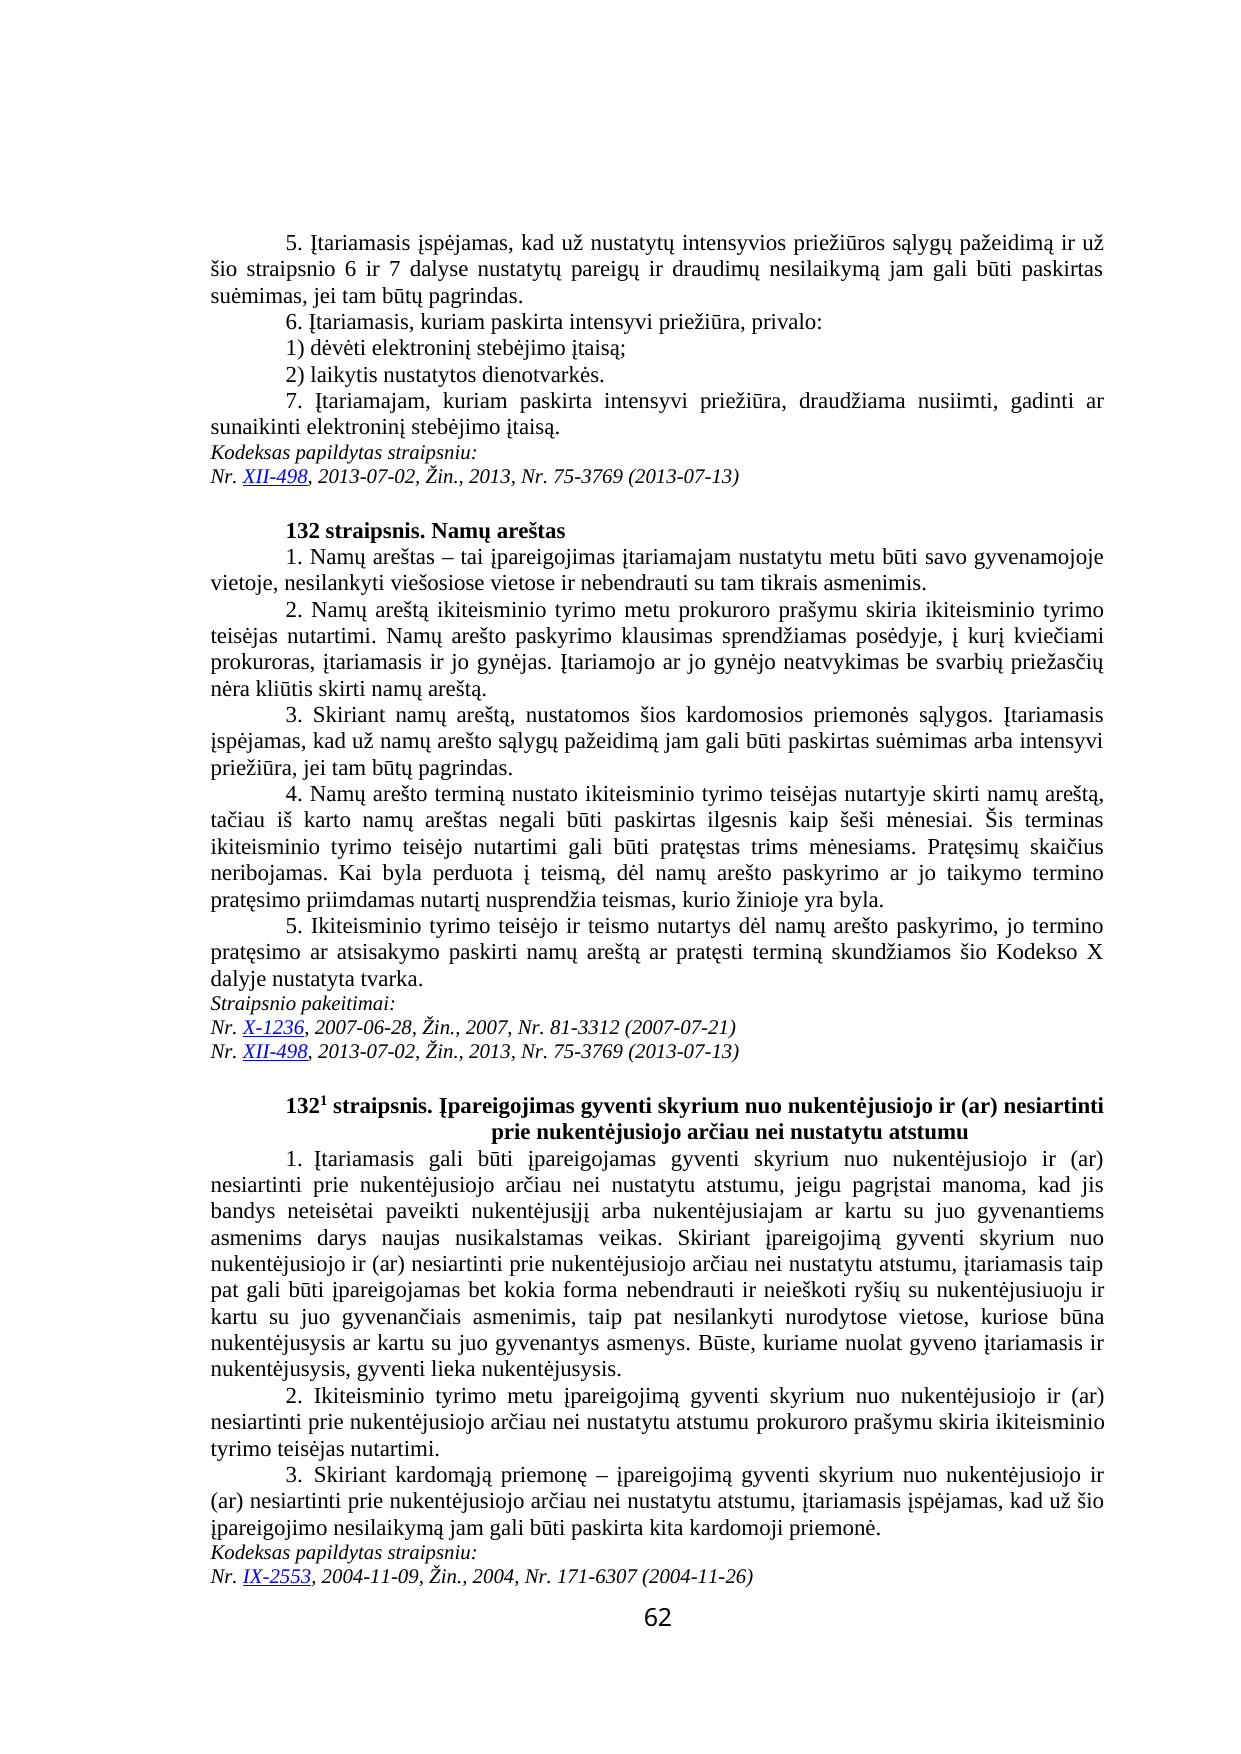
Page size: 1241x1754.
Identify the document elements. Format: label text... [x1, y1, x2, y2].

text 5. Įtariamasis įspėjamas, kad už nustatytų intensyvios priežiūros sąlygų pažeidimą ir už šio straipsnio 6 ir 7 dalyse nustatytų pareigų ir draudimų nesilaikymą jam gali būti paskirtas suėmimas, jei tam būtų pagrindas. [210, 229, 1105, 308]
text Straipsnio pakeitimai: [210, 991, 1105, 1015]
text 2) laikytis nustatytos dienotvarkės. [210, 361, 1105, 387]
text 3. Skiriant namų areštą, nustatomos šios kardomosios priemonės sąlygos. Įtariamasis įspėjamas, kad už namų arešto sąlygų pažeidimą jam gali būti paskirtas suėmimas arba intensyvi priežiūra, jei tam būtų pagrindas. [210, 701, 1105, 780]
text 1. Namų areštas – tai įpareigojimas įtariamajam nustatytu metu būti savo gyvenamojoje vietoje, nesilankyti viešosiose vietose ir nebendrauti su tam tikrais asmenimis. [210, 543, 1105, 596]
text 2. Namų areštą ikiteisminio tyrimo metu prokuroro prašymu skiria ikiteisminio tyrimo teisėjas nutartimi. Namų arešto paskyrimo klausimas sprendžiamas posėdyje, į kurį kviečiami prokuroras, įtariamasis ir jo gynėjas. Įtariamojo ar jo gynėjo neatvykimas be svarbių priežasčių nėra kliūtis skirti namų areštą. [210, 596, 1105, 701]
text Nr. XII-498, 2013-07-02, Žin., 2013, Nr. 75-3769 (2013-07-13) [210, 1039, 1105, 1063]
text 1) dėvėti elektroninį stebėjimo įtaisą; [210, 334, 1105, 361]
text Nr. IX-2553, 2004-11-09, Žin., 2004, Nr. 171-6307 (2004-11-26) [210, 1564, 1105, 1588]
text 1. Įtariamasis gali būti įpareigojamas gyventi skyrium nuo nukentėjusiojo ir (ar) nesiartinti prie nukentėjusiojo arčiau nei nustatytu atstumu, jeigu pagrįstai manoma, kad jis bandys neteisėtai paveikti nukentėjusįjį arba nukentėjusiajam ar kartu su juo gyvenantiems asmenims darys naujas nusikalstamas veikas. Skiriant įpareigojimą gyventi skyrium nuo nukentėjusiojo ir (ar) nesiartinti prie nukentėjusiojo arčiau nei nustatytu atstumu, įtariamasis taip pat gali būti įpareigojamas bet kokia forma nebendrauti ir neieškoti ryšių su nukentėjusiuoju ir kartu su juo gyvenančiais asmenimis, taip pat nesilankyti nurodytose vietose, kuriose būna nukentėjusysis ar kartu su juo gyvenantys asmenys. Būste, kuriame nuolat gyveno įtariamasis ir nukentėjusysis, gyventi lieka nukentėjusysis. [210, 1145, 1105, 1382]
text Nr. X-1236, 2007-06-28, Žin., 2007, Nr. 81-3312 (2007-07-21) [210, 1015, 1105, 1039]
text 4. Namų arešto terminą nustato ikiteisminio tyrimo teisėjas nutartyje skirti namų areštą, tačiau iš karto namų areštas negali būti paskirtas ilgesnis kaip šeši mėnesiai. Šis terminas ikiteisminio tyrimo teisėjo nutartimi gali būti pratęstas trims mėnesiams. Pratęsimų skaičius neribojamas. Kai byla perduota į teismą, dėl namų arešto paskyrimo ar jo taikymo termino pratęsimo priimdamas nutartį nusprendžia teismas, kurio žinioje yra byla. [210, 780, 1105, 912]
text Kodeksas papildytas straipsniu: [210, 1540, 1105, 1564]
text Kodeksas papildytas straipsniu: [210, 440, 1105, 464]
text 1321 straipsnis. Įpareigojimas gyventi skyrium nuo nukentėjusiojo ir (ar) nesiartinti prie nukentėjusiojo arčiau nei nustatytu atstumu [285, 1092, 1105, 1145]
text 3. Skiriant kardomąją priemonę – įpareigojimą gyventi skyrium nuo nukentėjusiojo ir (ar) nesiartinti prie nukentėjusiojo arčiau nei nustatytu atstumu, įtariamasis įspėjamas, kad už šio įpareigojimo nesilaikymą jam gali būti paskirta kita kardomoji priemonė. [210, 1461, 1105, 1540]
text Nr. XII-498, 2013-07-02, Žin., 2013, Nr. 75-3769 (2013-07-13) [210, 464, 1105, 488]
text 5. Ikiteisminio tyrimo teisėjo ir teismo nutartys dėl namų arešto paskyrimo, jo termino pratęsimo ar atsisakymo paskirti namų areštą ar pratęsti terminą skundžiamos šio Kodekso X dalyje nustatyta tvarka. [210, 912, 1105, 991]
text 6. Įtariamasis, kuriam paskirta intensyvi priežiūra, privalo: [210, 308, 1105, 334]
text 132 straipsnis. Namų areštas [210, 517, 1105, 543]
text 2. Ikiteisminio tyrimo metu įpareigojimą gyventi skyrium nuo nukentėjusiojo ir (ar) nesiartinti prie nukentėjusiojo arčiau nei nustatytu atstumu prokuroro prašymu skiria ikiteisminio tyrimo teisėjas nutartimi. [210, 1382, 1105, 1461]
text 7. Įtariamajam, kuriam paskirta intensyvi priežiūra, draudžiama nusiimti, gadinti ar sunaikinti elektroninį stebėjimo įtaisą. [210, 387, 1105, 440]
